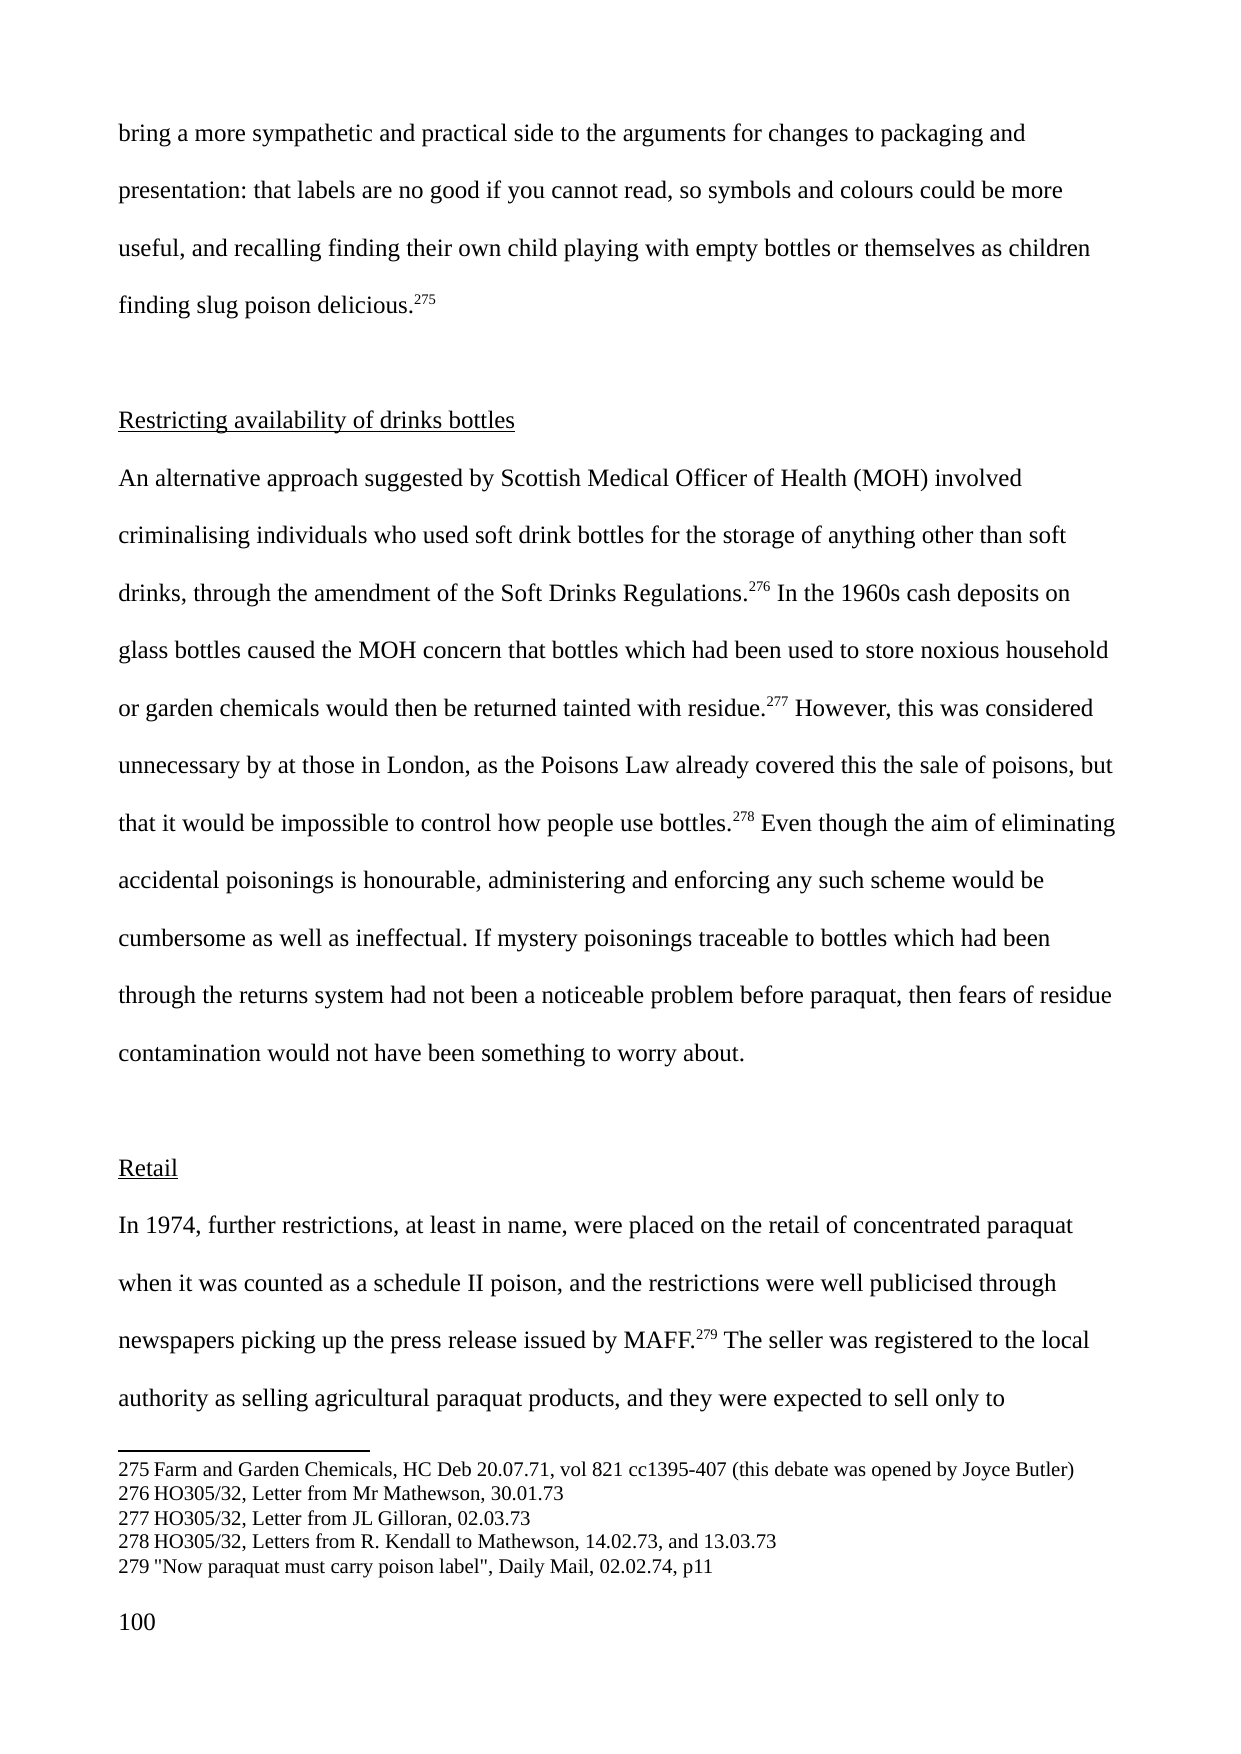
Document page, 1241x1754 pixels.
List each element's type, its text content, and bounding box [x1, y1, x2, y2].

text Retail [118, 1153, 1122, 1182]
text In 1974, further restrictions, at least in name, were placed on the retail of concentrated paraquat when it was counted as a schedule II poison, and the restrictions were well publicised through newspapers picking up the press release issued by MAFF. The seller was registered to the local authority as selling agricultural paraquat products, and they were expected to sell only to [118, 1211, 1122, 1412]
text "Now paraquat must carry poison label", Daily Mail, 02.02.74, p11 [118, 1553, 1122, 1578]
text HO305/32, Letter from Mr Mathewson, 30.01.73 [118, 1481, 1122, 1505]
text Farm and Garden Chemicals, HC Deb 20.07.71, vol 821 cc1395-407 (this debate was opened by Joyce Butler) [118, 1457, 1122, 1481]
text bring a more sympathetic and practical side to the arguments for changes to packaging and presentation: that labels are no good if you cannot read, so symbols and colours could be more useful, and recalling finding their own child playing with empty bottles or themselves as children finding slug poison delicious. [118, 118, 1122, 319]
text HO305/32, Letter from JL Gilloran, 02.03.73 [118, 1505, 1122, 1529]
text An alternative approach suggested by Scottish Medical Officer of Health (MOH) involved criminalising individuals who used soft drink bottles for the storage of anything other than soft drinks, through the amendment of the Soft Drinks Regulations. In the 1960s cash deposits on glass bottles caused the MOH concern that bottles which had been used to store noxious household or garden chemicals would then be returned tainted with residue. However, this was considered unnecessary by at those in London, as the Poisons Law already covered this the sale of poisons, but that it would be impossible to control how people use bottles. Even though the aim of eliminating accidental poisonings is honourable, administering and enforcing any such scheme would be cumbersome as well as ineffectual. If mystery poisonings traceable to bottles which had been through the returns system had not been a noticeable problem before paraquat, then fears of residue contamination would not have been something to worry about. [118, 463, 1122, 1067]
text Restricting availability of drinks bottles [118, 406, 1122, 434]
text HO305/32, Letters from R. Kendall to Mathewson, 14.02.73, and 13.03.73 [118, 1529, 1122, 1553]
